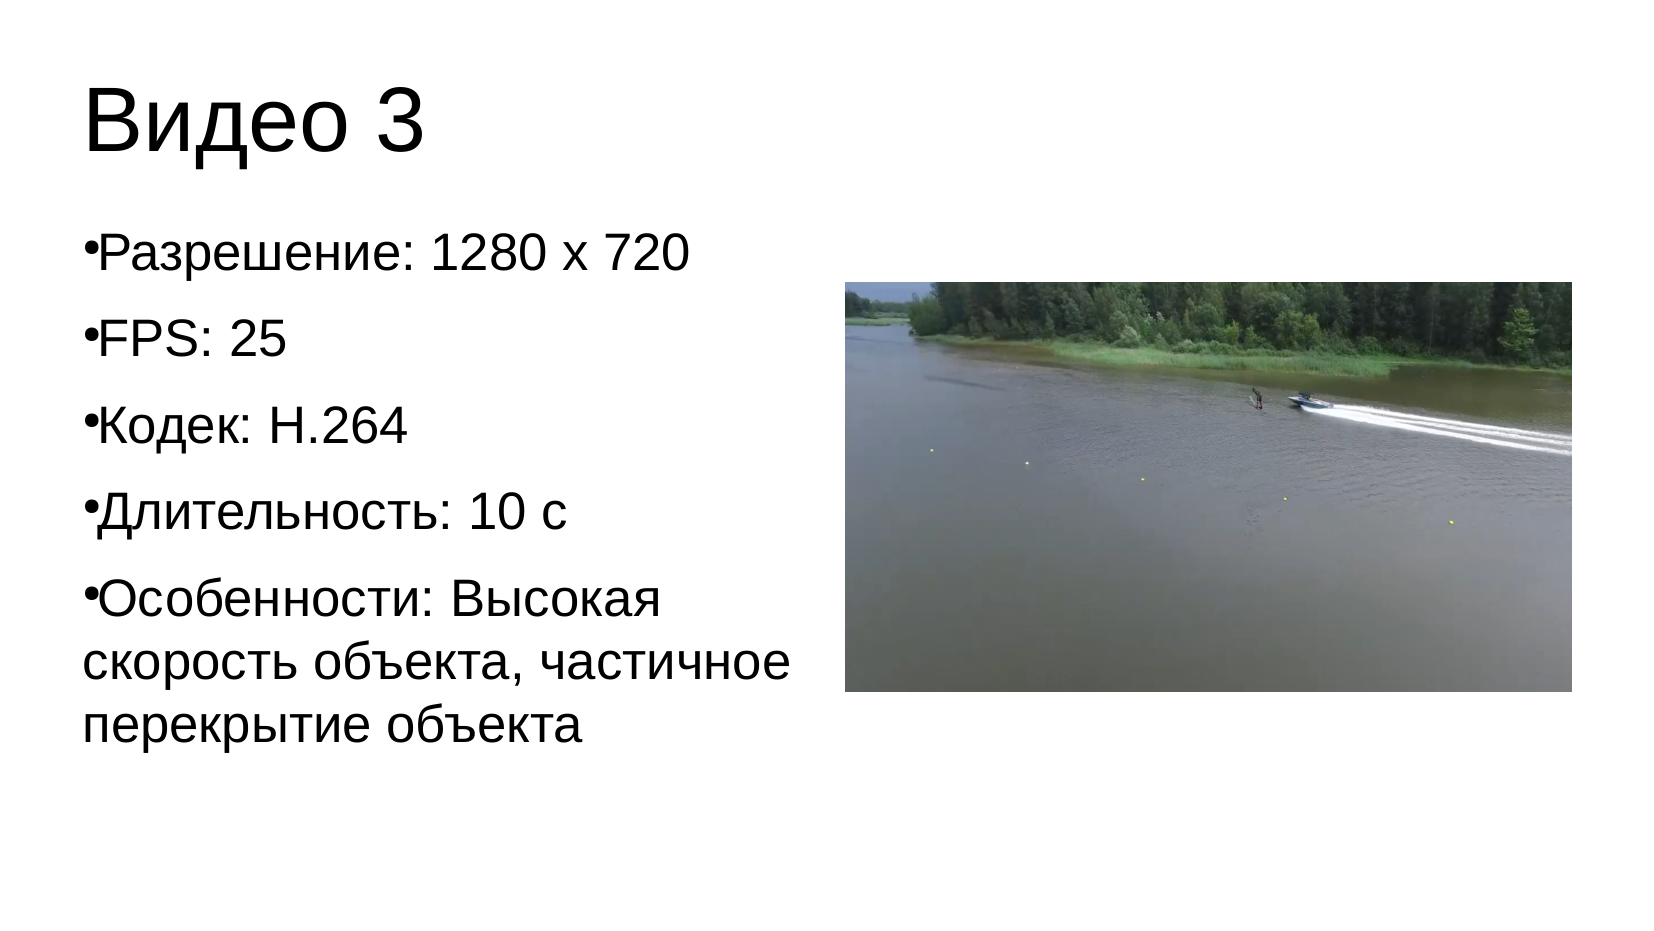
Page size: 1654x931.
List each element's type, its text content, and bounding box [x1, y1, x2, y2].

title Видео 3 [82, 37, 1571, 193]
list Разрешение: 1280 x 720 FPS: 25 Кодек: H.264 Длительность: 10 с Особенности: Высокая скорость объекта, частичное перекрытие объекта [82, 217, 809, 758]
picture [845, 282, 1572, 692]
